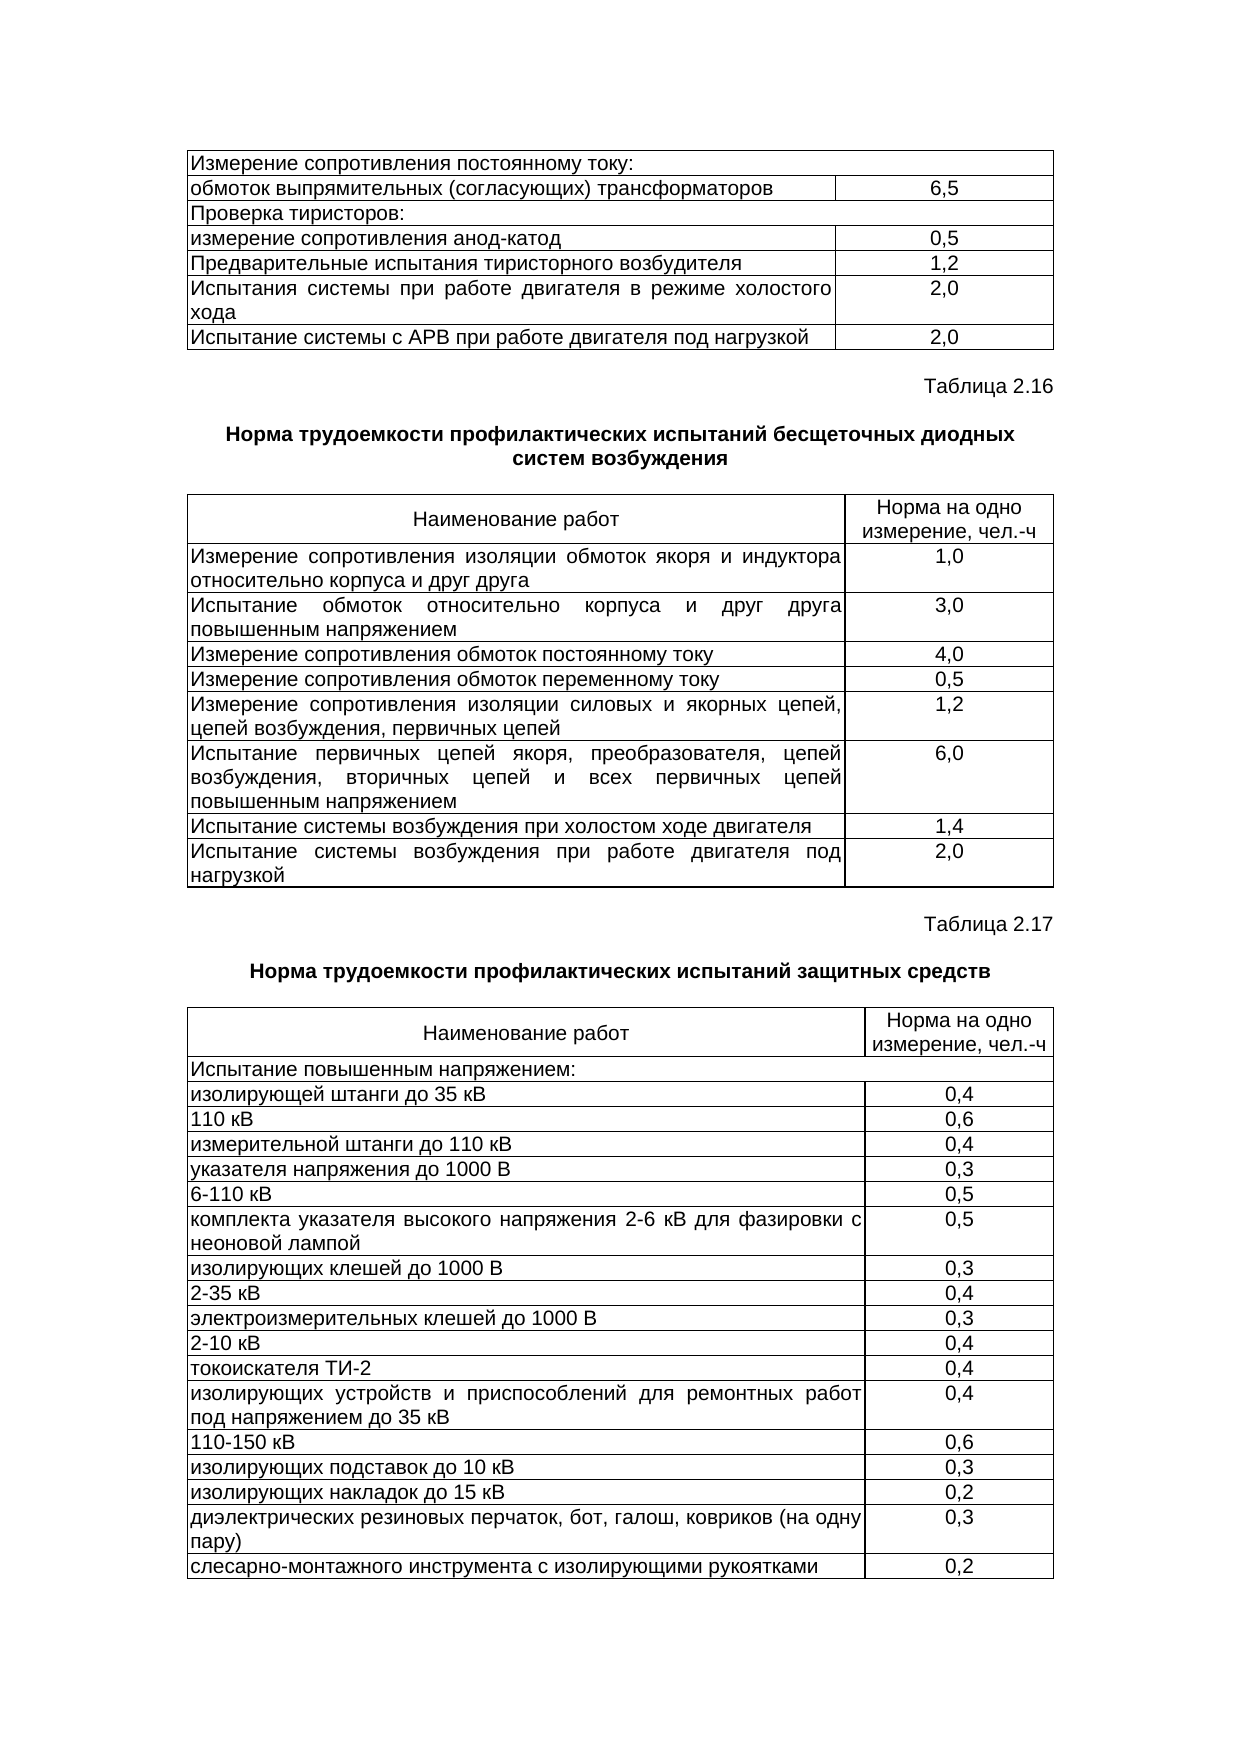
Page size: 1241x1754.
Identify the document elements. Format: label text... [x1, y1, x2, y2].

table_cell 4,0 [846, 642, 1053, 666]
table_cell Измерение сопротивления изоляции обмоток якоря и индуктора относительно корпуса и друг друга [188, 544, 844, 592]
table_cell 0,3 [866, 1306, 1053, 1330]
table_cell электроизмерительных клешей до 1000 В [188, 1306, 864, 1330]
table_cell 2,0 [846, 839, 1053, 886]
table_cell 1,2 [846, 692, 1053, 739]
table_cell 0,4 [866, 1281, 1053, 1305]
table_cell Измерение сопротивления обмоток переменному току [188, 667, 844, 691]
table_cell 2,0 [836, 276, 1053, 324]
table_cell измерительной штанги до 110 кВ [188, 1132, 864, 1156]
table_cell 6,0 [846, 741, 1053, 812]
table_cell Испытания системы при работе двигателя в режиме холостого хода [188, 276, 835, 324]
table_cell изолирующих подставок до 10 кВ [188, 1455, 864, 1479]
table_cell 0,4 [866, 1132, 1053, 1156]
table_cell Испытание первичных цепей якоря, преобразователя, цепей возбуждения, вторичных цепей и всех первичных цепей повышенным напряжением [188, 741, 844, 812]
table_cell 3,0 [846, 593, 1053, 641]
table_cell 0,6 [866, 1430, 1053, 1454]
table_cell токоискателя ТИ-2 [188, 1356, 864, 1380]
table_cell обмоток выпрямительных (согласующих) трансформаторов [188, 176, 835, 200]
table_cell изолирующих клешей до 1000 В [188, 1256, 864, 1280]
table_cell 0,4 [866, 1356, 1053, 1380]
table_cell Испытание системы с АРВ при работе двигателя под нагрузкой [188, 325, 835, 349]
text Норма трудоемкости профилактических испытаний защитных средств [187, 959, 1053, 983]
table_cell 0,2 [866, 1554, 1053, 1578]
table_cell изолирующей штанги до 35 кВ [188, 1082, 864, 1106]
table_cell 2,0 [836, 325, 1053, 349]
table_cell 0,3 [866, 1157, 1053, 1181]
table_cell Испытание системы возбуждения при работе двигателя под нагрузкой [188, 839, 844, 886]
table_cell Испытание системы возбуждения при холостом ходе двигателя [188, 814, 844, 837]
table_cell 2-10 кВ [188, 1331, 864, 1355]
table_cell 2-35 кВ [188, 1281, 864, 1305]
table_cell 0,3 [866, 1256, 1053, 1280]
table_cell 1,0 [846, 544, 1053, 592]
table_cell 0,6 [866, 1107, 1053, 1131]
table_cell 0,5 [866, 1207, 1053, 1255]
table_cell Измерение сопротивления постоянному току: [188, 151, 1053, 175]
table_cell указателя напряжения до 1000 В [188, 1157, 864, 1181]
table_cell 0,3 [866, 1505, 1053, 1553]
text Норма трудоемкости профилактических испытаний бесщеточных диодных систем возбуждения [187, 422, 1053, 470]
table_cell Проверка тиристоров: [188, 201, 1053, 225]
table_header Норма на одно измерение, чел.-ч [846, 495, 1053, 543]
table_cell изолирующих накладок до 15 кВ [188, 1480, 864, 1504]
table_cell Измерение сопротивления изоляции силовых и якорных цепей, цепей возбуждения, первичных цепей [188, 692, 844, 739]
table_cell 0,3 [866, 1455, 1053, 1479]
table_cell 110 кВ [188, 1107, 864, 1131]
table_header Наименование работ [188, 495, 844, 543]
table_cell Испытание повышенным напряжением: [188, 1057, 1053, 1081]
text Таблица 2.16 [187, 374, 1053, 398]
table_cell изолирующих устройств и приспособлений для ремонтных работ под напряжением до 35 кВ [188, 1381, 864, 1429]
table_cell 0,2 [866, 1480, 1053, 1504]
table_cell 0,4 [866, 1381, 1053, 1429]
text Таблица 2.17 [187, 911, 1053, 935]
table_cell диэлектрических резиновых перчаток, бот, галош, ковриков (на одну пару) [188, 1505, 864, 1553]
table_cell измерение сопротивления анод-катод [188, 226, 835, 250]
table_cell слесарно-монтажного инструмента с изолирующими рукоятками [188, 1554, 864, 1578]
table_cell 6,5 [836, 176, 1053, 200]
table_cell комплекта указателя высокого напряжения 2-6 кВ для фазировки с неоновой лампой [188, 1207, 864, 1255]
table_cell 0,5 [846, 667, 1053, 691]
table_header Наименование работ [188, 1008, 864, 1056]
table_cell 0,4 [866, 1082, 1053, 1106]
table_cell 1,2 [836, 251, 1053, 275]
table_cell 1,4 [846, 814, 1053, 837]
table_cell Предварительные испытания тиристорного возбудителя [188, 251, 835, 275]
table_cell Измерение сопротивления обмоток постоянному току [188, 642, 844, 666]
table_cell 0,5 [836, 226, 1053, 250]
table_cell Испытание обмоток относительно корпуса и друг друга повышенным напряжением [188, 593, 844, 641]
table_cell 110-150 кВ [188, 1430, 864, 1454]
table_header Норма на одно измерение, чел.-ч [866, 1008, 1053, 1056]
table_cell 0,4 [866, 1331, 1053, 1355]
table_cell 6-110 кВ [188, 1182, 864, 1206]
table_cell 0,5 [866, 1182, 1053, 1206]
